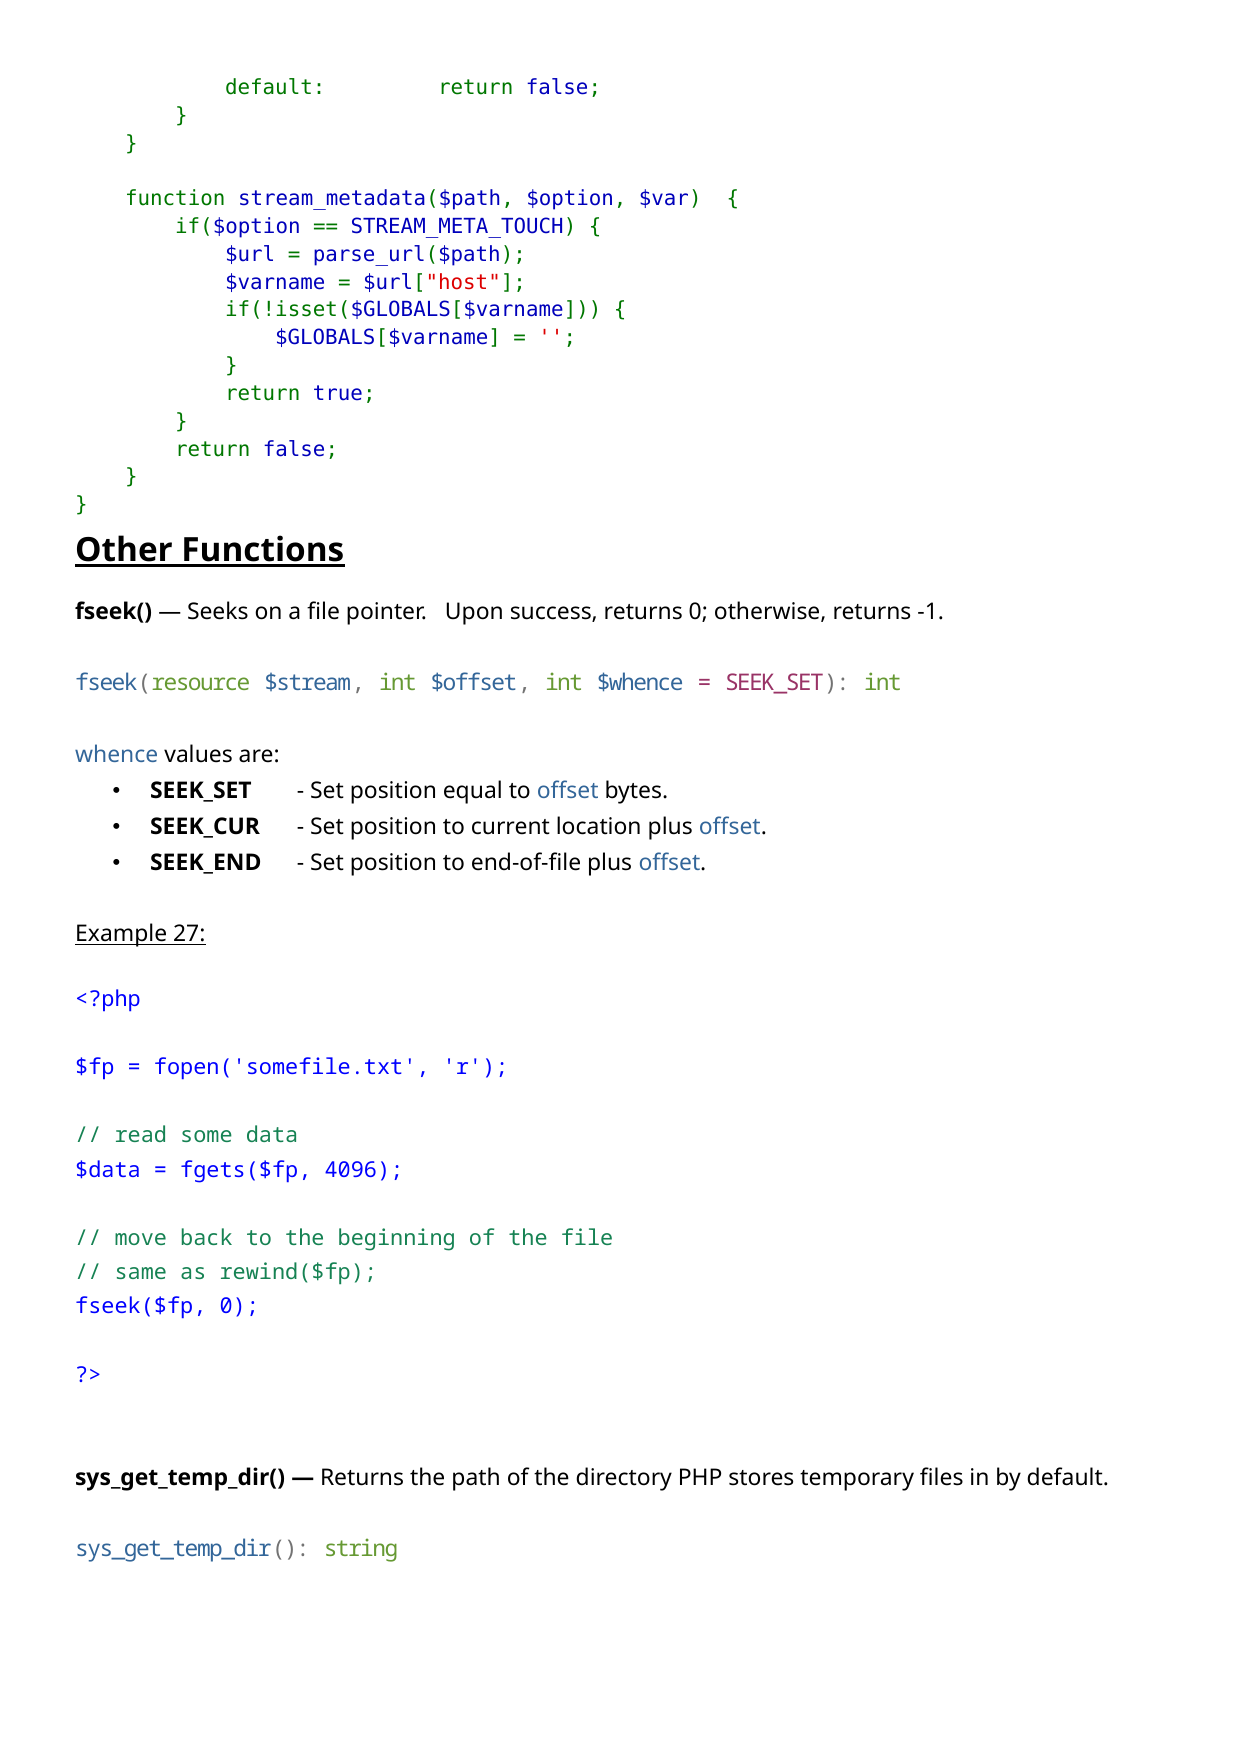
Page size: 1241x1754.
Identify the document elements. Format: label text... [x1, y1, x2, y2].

list SEEK_SET - Set position equal to offset bytes. [112, 774, 1166, 805]
text sys_get_temp_dir(): string [75, 1532, 1166, 1563]
list SEEK_CUR - Set position to current location plus offset. [112, 809, 1166, 841]
list SEEK_END - Set position to end-of-file plus offset. [112, 846, 1166, 877]
text default: return false; } } function stream_metadata($path, $option, $var) { if($option == STREAM_META_TOUCH) { $url = parse_url($path); $varname = $url["host"]; if(!isset($GLOBALS[$varname])) { $GLOBALS[$varname] = ''; } return true; } return false; } } [75, 75, 1166, 516]
subtitle Example 27: [75, 917, 1166, 949]
text whence values are: [75, 738, 1166, 769]
text fseek() — Seeks on a file pointer. Upon success, returns 0; otherwise, returns -1. [75, 595, 1166, 626]
text fseek(resource $stream, int $offset, int $whence = SEEK_SET): int [75, 666, 1166, 698]
subtitle Other Functions [75, 526, 1166, 571]
text <?php $fp = fopen('somefile.txt', 'r'); // read some data $data = fgets($fp, 4096); // move back to the beginning of the file // same as rewind($fp); fseek($fp, 0); ?> [75, 983, 1166, 1388]
text sys_get_temp_dir() — Returns the path of the directory PHP stores temporary files in by default. [75, 1461, 1166, 1492]
